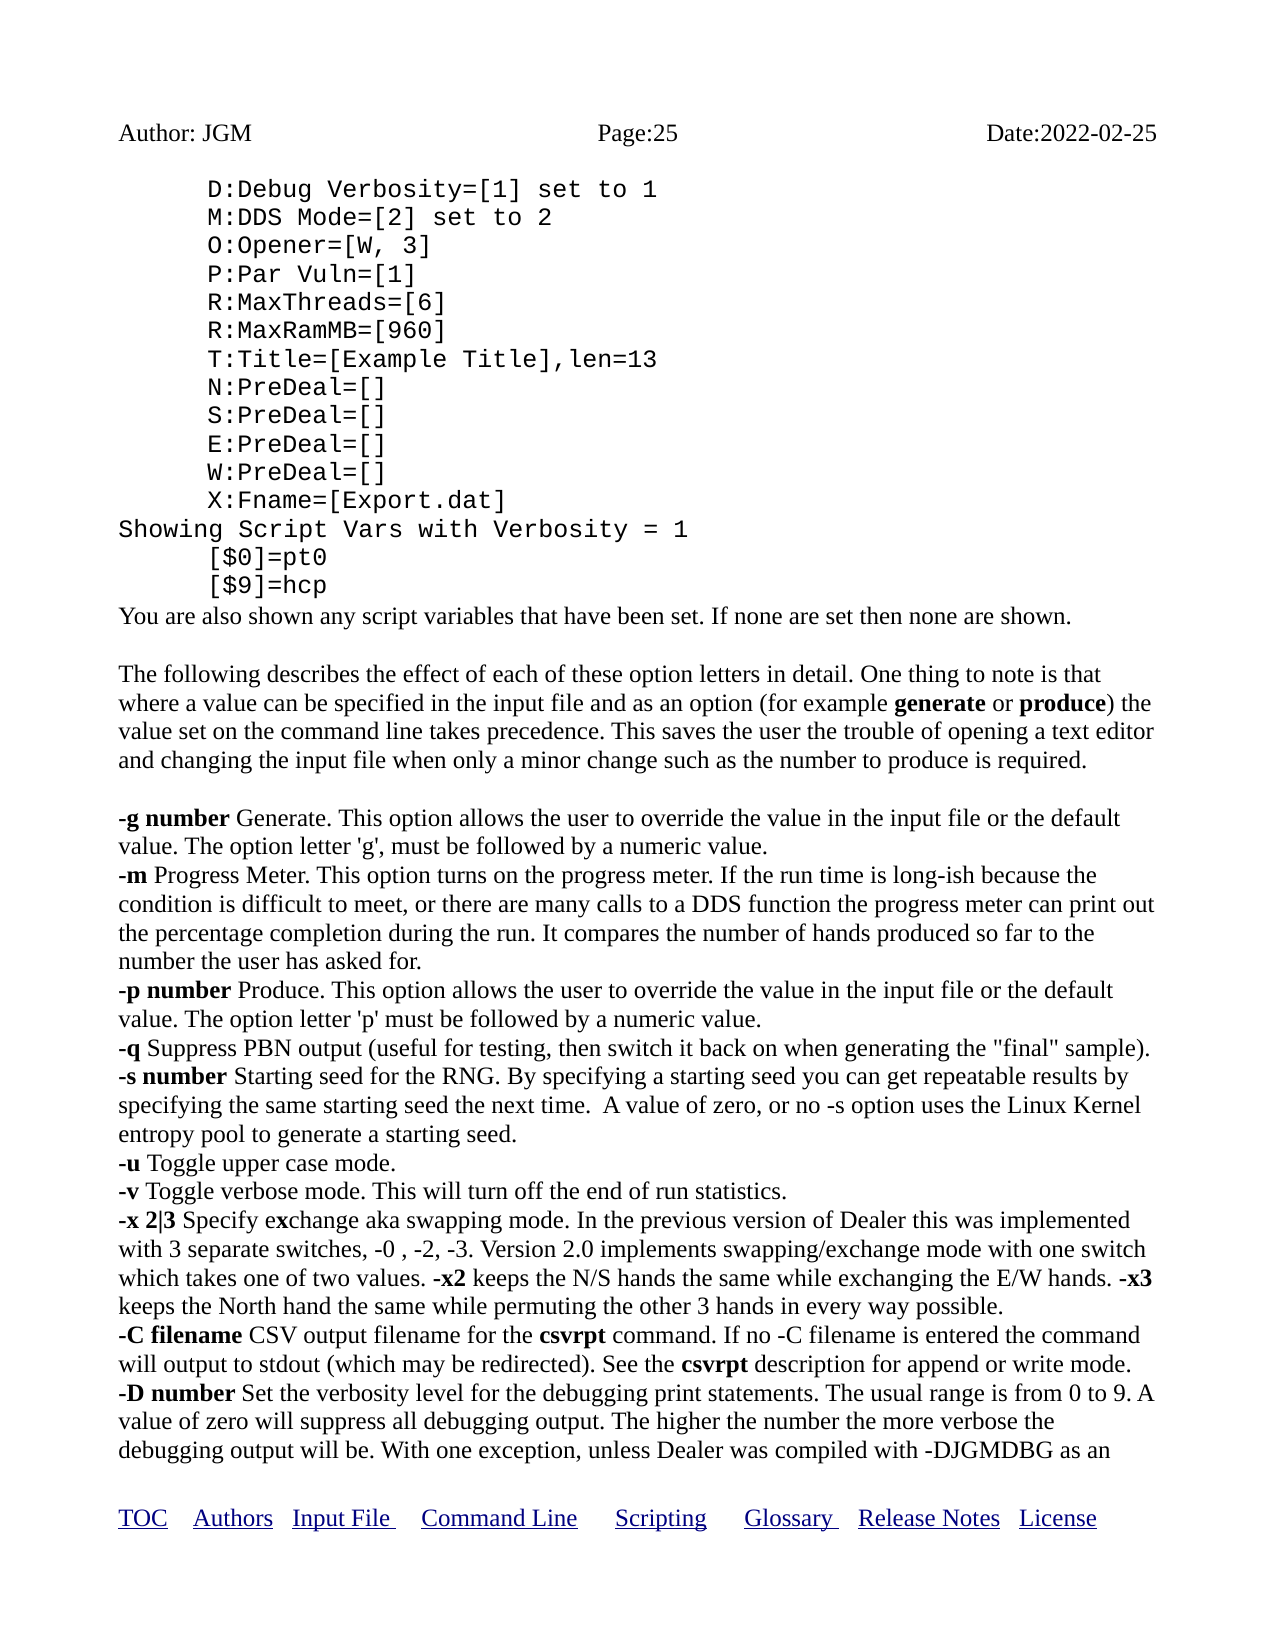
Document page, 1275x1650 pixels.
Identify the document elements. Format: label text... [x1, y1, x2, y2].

text X:Fname=[Export.dat] [118, 488, 1157, 516]
text [$9]=hcp [118, 573, 1157, 601]
text -x 2|3 Specify exchange aka swapping mode. In the previous version of Dealer this was implemented with 3 separate switches, -0 , -2, -3. Version 2.0 implements swapping/exchange mode with one switch which takes one of two values. -x2 keeps the N/S hands the same while exchanging the E/W hands. -x3 keeps the North hand the same while permuting the other 3 hands in every way possible. [118, 1205, 1157, 1320]
text M:DDS Mode=[2] set to 2 [118, 205, 1157, 233]
text -m Progress Meter. This option turns on the progress meter. If the run time is long-ish because the condition is difficult to meet, or there are many calls to a DDS function the progress meter can print out the percentage completion during the run. It compares the number of hands produced so far to the number the user has asked for. [118, 860, 1157, 975]
text R:MaxThreads=[6] [118, 290, 1157, 318]
text Showing Script Vars with Verbosity = 1 [118, 516, 1157, 545]
text -v Toggle verbose mode. This will turn off the end of run statistics. [118, 1176, 1157, 1205]
text W:PreDeal=[] [118, 460, 1157, 488]
text N:PreDeal=[] [118, 375, 1157, 403]
text -q Suppress PBN output (useful for testing, then switch it back on when generating the "final" sample). [118, 1033, 1157, 1061]
text -s number Starting seed for the RNG. By specifying a starting seed you can get repeatable results by specifying the same starting seed the next time. A value of zero, or no -s option uses the Linux Kernel entropy pool to generate a starting seed. [118, 1061, 1157, 1148]
text [$0]=pt0 [118, 545, 1157, 573]
text E:PreDeal=[] [118, 431, 1157, 460]
text -C filename CSV output filename for the csvrpt command. If no -C filename is entered the command will output to stdout (which may be redirected). See the csvrpt description for append or write mode. [118, 1320, 1157, 1378]
text -g number Generate. This option allows the user to override the value in the input file or the default value. The option letter 'g', must be followed by a numeric value. [118, 803, 1157, 860]
text -D number Set the verbosity level for the debugging print statements. The usual range is from 0 to 9. A value of zero will suppress all debugging output. The higher the number the more verbose the debugging output will be. With one exception, unless Dealer was compiled with -DJGMDBG as an [118, 1378, 1157, 1464]
text R:MaxRamMB=[960] [118, 318, 1157, 346]
text -p number Produce. This option allows the user to override the value in the input file or the default value. The option letter 'p' must be followed by a numeric value. [118, 975, 1157, 1033]
text The following describes the effect of each of these option letters in detail. One thing to note is that where a value can be specified in the input file and as an option (for example generate or produce) the value set on the command line takes precedence. This saves the user the trouble of opening a text editor and changing the input file when only a minor change such as the number to produce is required. [118, 659, 1157, 774]
text P:Par Vuln=[1] [118, 261, 1157, 290]
text You are also shown any script variables that have been set. If none are set then none are shown. [118, 601, 1157, 630]
text O:Opener=[W, 3] [118, 233, 1157, 261]
text T:Title=[Example Title],len=13 [118, 346, 1157, 375]
text -u Toggle upper case mode. [118, 1148, 1157, 1176]
text D:Debug Verbosity=[1] set to 1 [118, 176, 1157, 205]
text S:PreDeal=[] [118, 403, 1157, 431]
